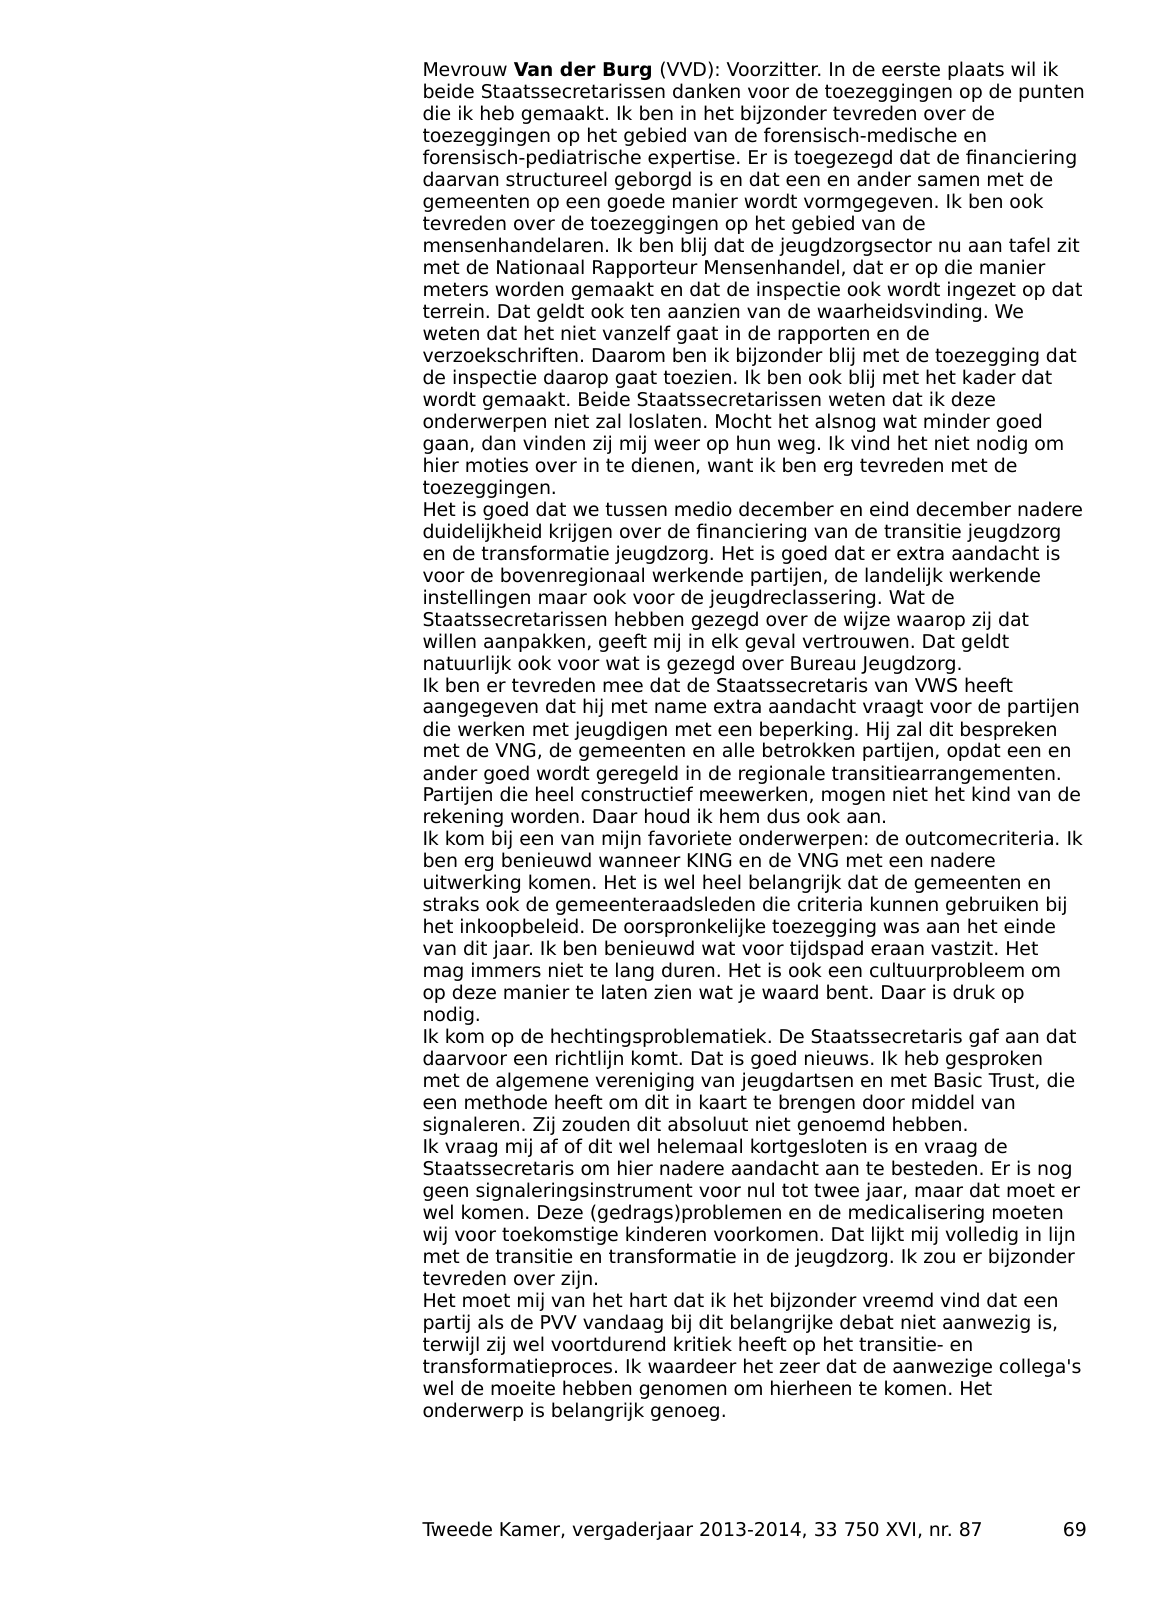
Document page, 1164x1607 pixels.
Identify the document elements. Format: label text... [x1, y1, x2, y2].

text Ik ben er tevreden mee dat de Staatssecretaris van VWS heeft aangegeven dat hij met name extra aandacht vraagt voor de partijen die werken met jeugdigen met een beperking. Hij zal dit bespreken met de VNG, de gemeenten en alle betrokken partijen, opdat een en ander goed wordt geregeld in de regionale transitiearrangementen. Partijen die heel constructief meewerken, mogen niet het kind van de rekening worden. Daar houd ik hem dus ook aan. [422, 674, 1087, 828]
text Het is goed dat we tussen medio december en eind december nadere duidelijkheid krijgen over de financiering van de transitie jeugdzorg en de transformatie jeugdzorg. Het is goed dat er extra aandacht is voor de bovenregionaal werkende partijen, de landelijk werkende instellingen maar ook voor de jeugdreclassering. Wat de Staatssecretarissen hebben gezegd over de wijze waarop zij dat willen aanpakken, geeft mij in elk geval vertrouwen. Dat geldt natuurlijk ook voor wat is gezegd over Bureau Jeugdzorg. [422, 499, 1087, 674]
text Mevrouw Van der Burg (VVD): Voorzitter. In de eerste plaats wil ik beide Staatssecretarissen danken voor de toezeggingen op de punten die ik heb gemaakt. Ik ben in het bijzonder tevreden over de toezeggingen op het gebied van de forensisch-medische en forensisch-pediatrische expertise. Er is toegezegd dat de financiering daarvan structureel geborgd is en dat een en ander samen met de gemeenten op een goede manier wordt vormgegeven. Ik ben ook tevreden over de toezeggingen op het gebied van de mensenhandelaren. Ik ben blij dat de jeugdzorgsector nu aan tafel zit met de Nationaal Rapporteur Mensenhandel, dat er op die manier meters worden gemaakt en dat de inspectie ook wordt ingezet op dat terrein. Dat geldt ook ten aanzien van de waarheidsvinding. We weten dat het niet vanzelf gaat in de rapporten en de verzoekschriften. Daarom ben ik bijzonder blij met de toezegging dat de inspectie daarop gaat toezien. Ik ben ook blij met het kader dat wordt gemaakt. Beide Staatssecretarissen weten dat ik deze onderwerpen niet zal loslaten. Mocht het alsnog wat minder goed gaan, dan vinden zij mij weer op hun weg. Ik vind het niet nodig om hier moties over in te dienen, want ik ben erg tevreden met de toezeggingen. [422, 59, 1087, 499]
text Ik kom op de hechtingsproblematiek. De Staatssecretaris gaf aan dat daarvoor een richtlijn komt. Dat is goed nieuws. Ik heb gesproken met de algemene vereniging van jeugdartsen en met Basic Trust, die een methode heeft om dit in kaart te brengen door middel van signaleren. Zij zouden dit absoluut niet genoemd hebben. [422, 1026, 1087, 1136]
text Ik kom bij een van mijn favoriete onderwerpen: de outcomecriteria. Ik ben erg benieuwd wanneer KING en de VNG met een nadere uitwerking komen. Het is wel heel belangrijk dat de gemeenten en straks ook de gemeenteraadsleden die criteria kunnen gebruiken bij het inkoopbeleid. De oorspronkelijke toezegging was aan het einde van dit jaar. Ik ben benieuwd wat voor tijdspad eraan vastzit. Het mag immers niet te lang duren. Het is ook een cultuurprobleem om op deze manier te laten zien wat je waard bent. Daar is druk op nodig. [422, 828, 1087, 1026]
text Ik vraag mij af of dit wel helemaal kortgesloten is en vraag de Staatssecretaris om hier nadere aandacht aan te besteden. Er is nog geen signaleringsinstrument voor nul tot twee jaar, maar dat moet er wel komen. Deze (gedrags)problemen en de medicalisering moeten wij voor toekomstige kinderen voorkomen. Dat lijkt mij volledig in lijn met de transitie en transformatie in de jeugdzorg. Ik zou er bijzonder tevreden over zijn. [422, 1136, 1087, 1290]
text Het moet mij van het hart dat ik het bijzonder vreemd vind dat een partij als de PVV vandaag bij dit belangrijke debat niet aanwezig is, terwijl zij wel voortdurend kritiek heeft op het transitie- en transformatieproces. Ik waardeer het zeer dat de aanwezige collega's wel de moeite hebben genomen om hierheen te komen. Het onderwerp is belangrijk genoeg. [422, 1290, 1087, 1422]
